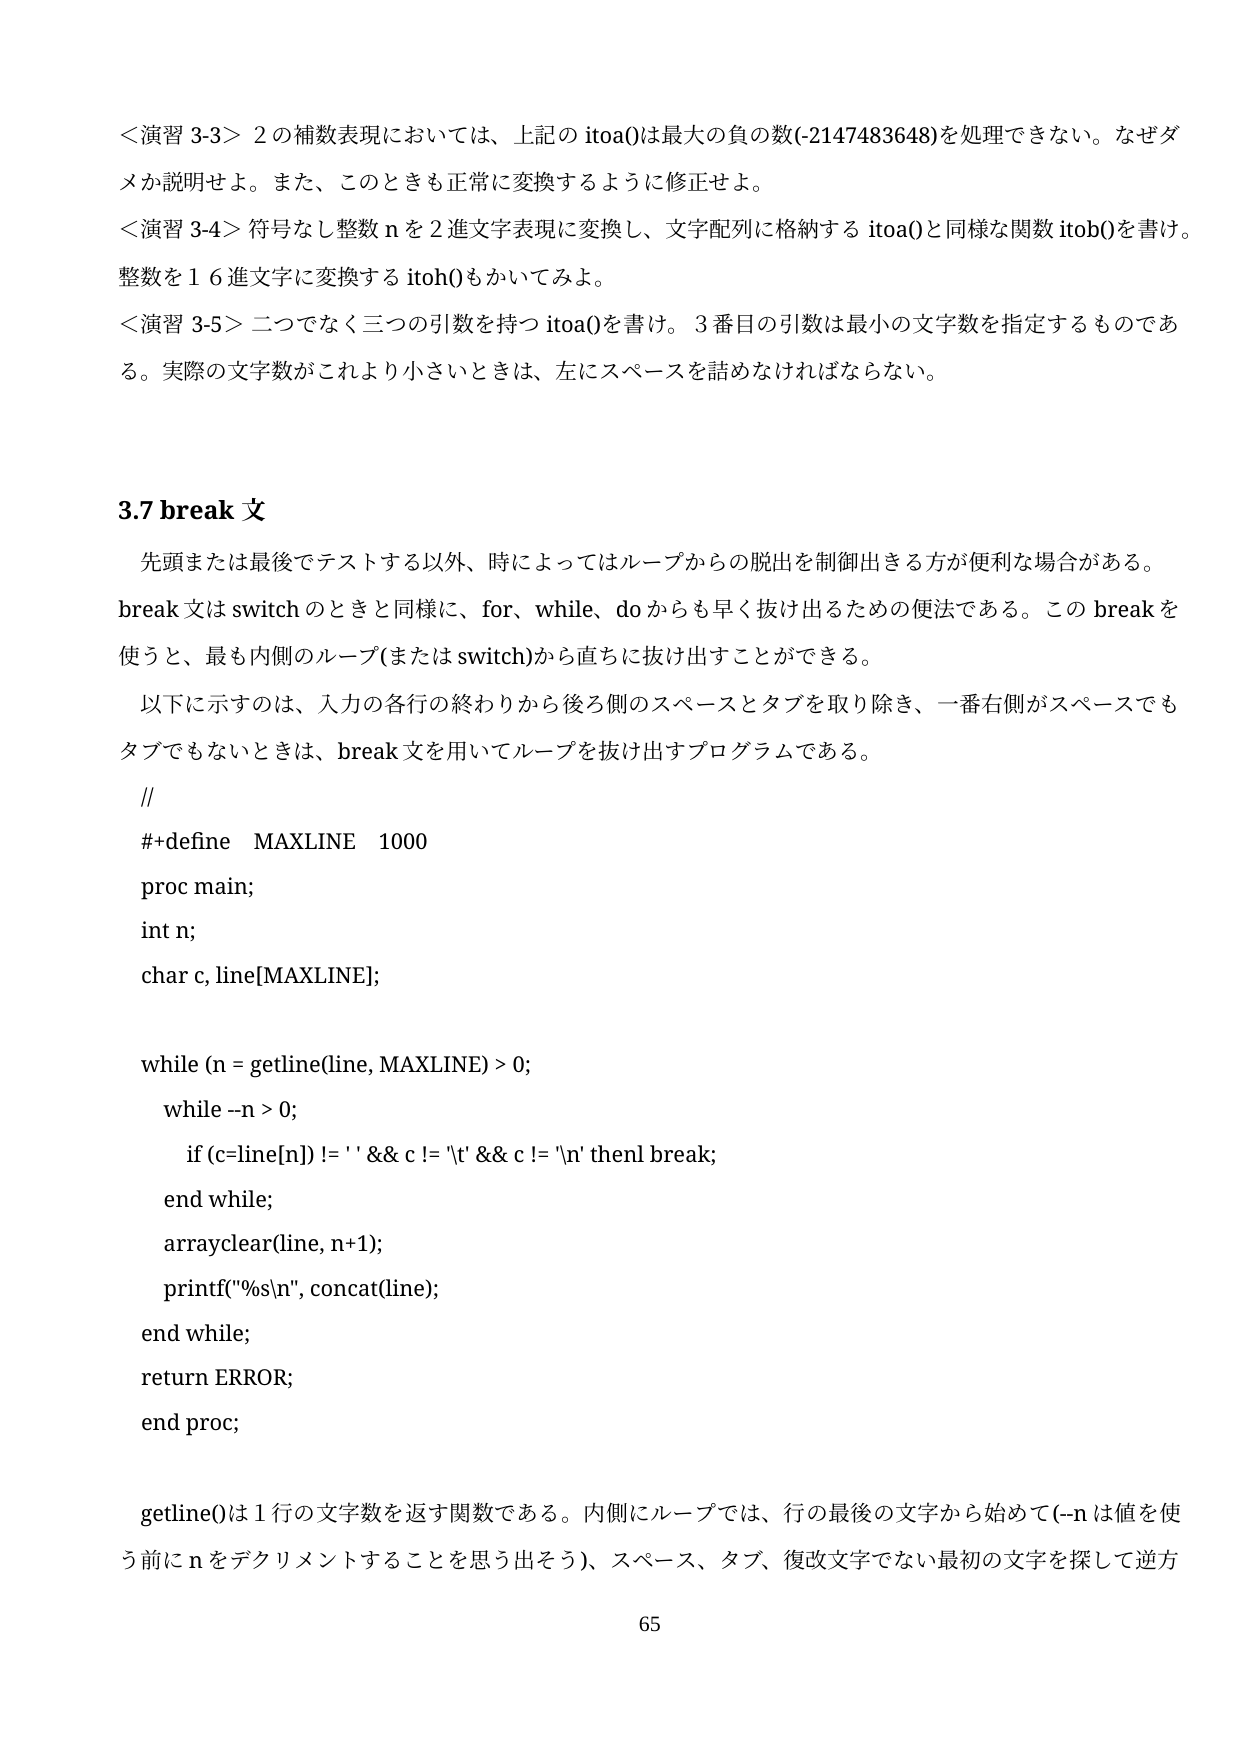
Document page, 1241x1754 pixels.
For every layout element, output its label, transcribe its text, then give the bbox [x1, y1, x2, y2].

text ＜演習 3-3＞ ２の補数表現においては、上記のitoa()は最大の負の数(-2147483648)を処理できない。なぜダメか説明せよ。また、このときも正常に変換するように修正せよ。 [118, 118, 1181, 197]
text arrayclear(line, n+1); [118, 1228, 1181, 1258]
text end while; [118, 1318, 1181, 1347]
text ＜演習 3-4＞ 符号なし整数nを２進文字表現に変換し、文字配列に格納するitoa()と同様な関数itob()を書け。整数を１６進文字に変換するitoh()もかいてみよ。 [118, 213, 1181, 291]
text if (c=line[n]) != ' ' && c != '\t' && c != '\n' thenl break; [118, 1139, 1181, 1169]
text char c, line[MAXLINE]; [118, 960, 1181, 990]
text while (n = getline(line, MAXLINE) > 0; [118, 1049, 1181, 1079]
text proc main; [118, 871, 1181, 901]
text 3.7 break 文 [118, 491, 1181, 527]
text printf("%s\n", concat(line); [118, 1273, 1181, 1303]
text while --n > 0; [118, 1094, 1181, 1124]
text break文はswitchのときと同様に、for、while、doからも早く抜け出るための便法である。このbreakを使うと、最も内側のループ(またはswitch)から直ちに抜け出すことができる。 [118, 592, 1181, 671]
text 以下に示すのは、入力の各行の終わりから後ろ側のスペースとタブを取り除き、一番右側がスペースでもタブでもないときは、break文を用いてループを抜け出すプログラムである。 [118, 687, 1181, 766]
text return ERROR; [118, 1362, 1181, 1392]
text ＜演習 3-5＞ 二つでなく三つの引数を持つitoa()を書け。３番目の引数は最小の文字数を指定するものである。実際の文字数がこれより小さいときは、左にスペースを詰めなければならない。 [118, 307, 1181, 386]
text int n; [118, 915, 1181, 945]
text 先頭または最後でテストする以外、時によってはループからの脱出を制御出きる方が便利な場合がある。 [118, 545, 1181, 577]
text #+define MAXLINE 1000 [118, 826, 1181, 856]
text end while; [118, 1183, 1181, 1213]
text getline()は１行の文字数を返す関数である。内側にループでは、行の最後の文字から始めて(--nは値を使う前にnをデクリメントすることを思う出そう)、スペース、タブ、復改文字でない最初の文字を探して逆方 [118, 1496, 1181, 1575]
text // [118, 781, 1181, 811]
text end proc; [118, 1407, 1181, 1437]
